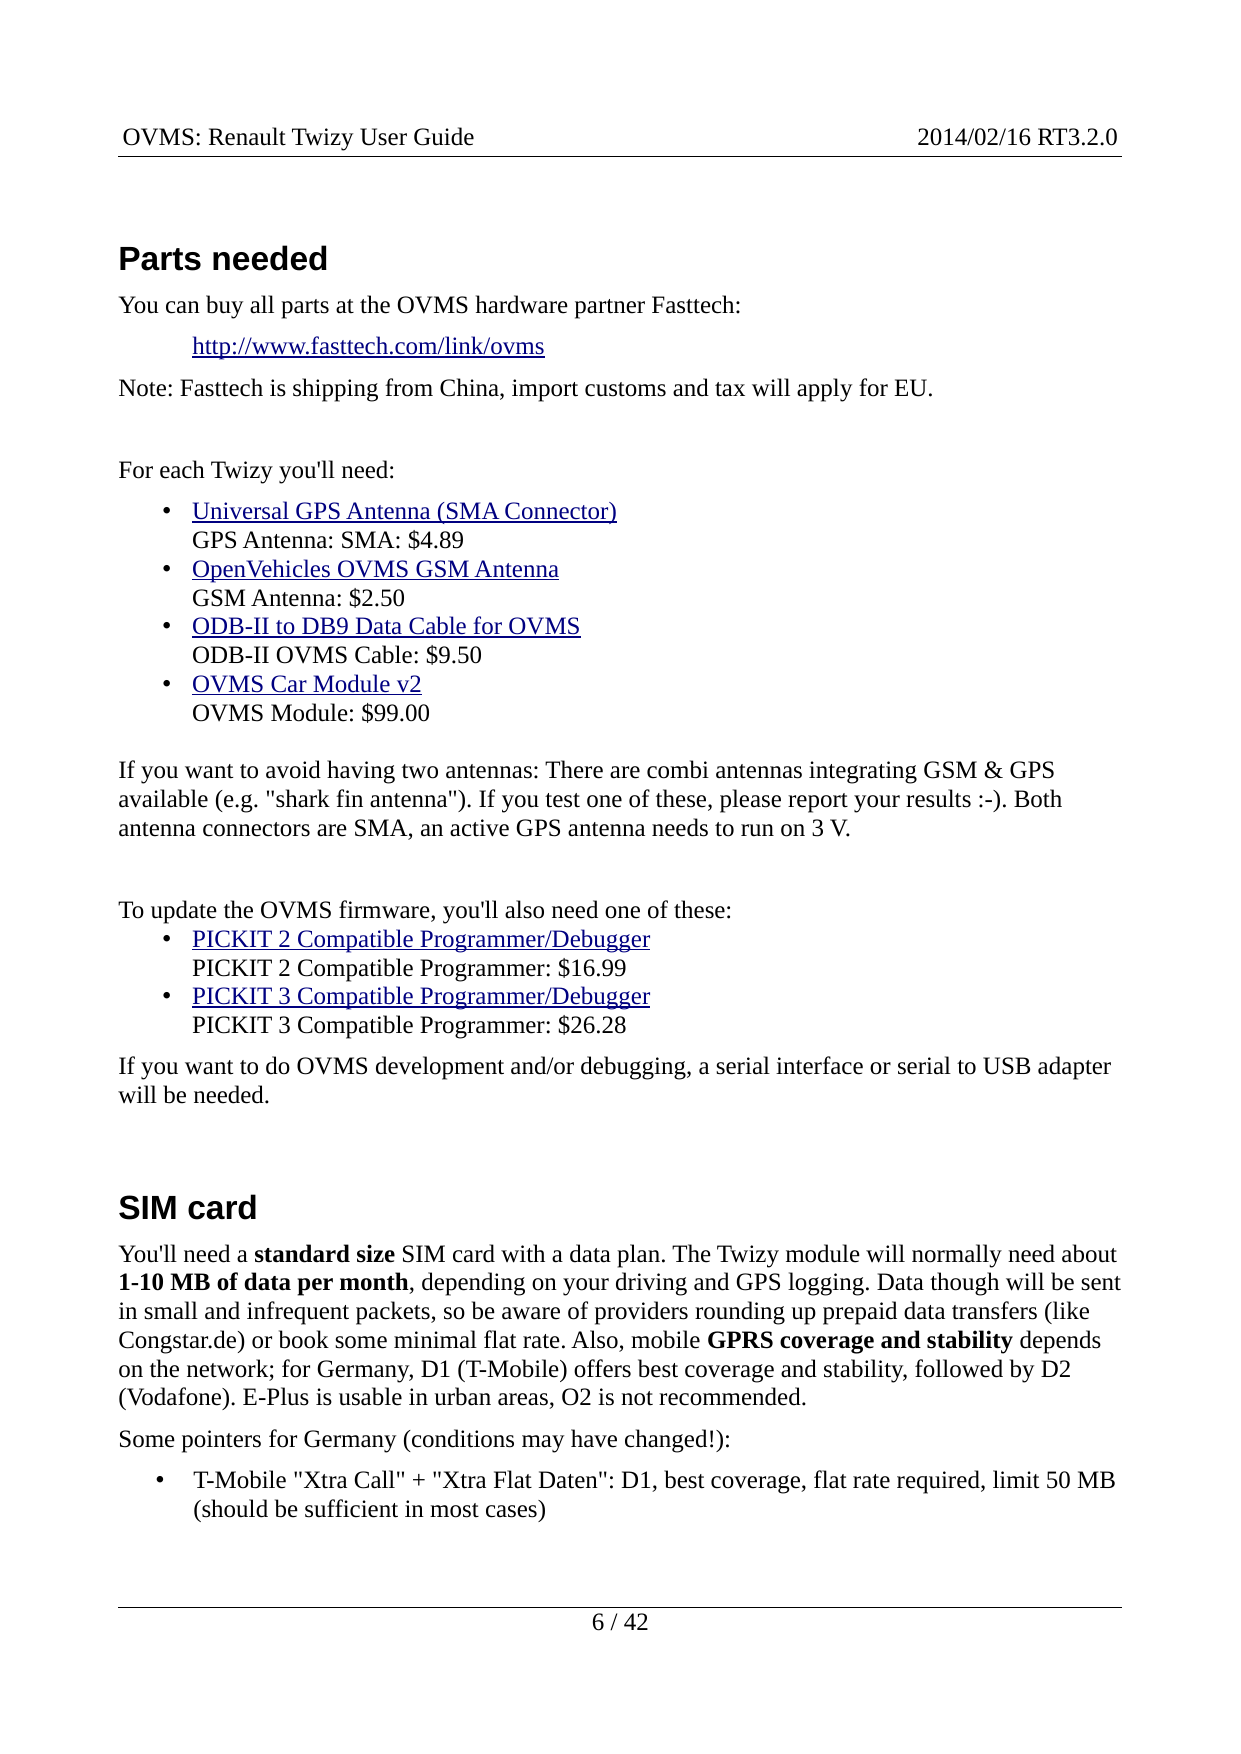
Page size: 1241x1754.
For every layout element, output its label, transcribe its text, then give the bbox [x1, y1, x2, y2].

text To update the OVMS firmware, you'll also need one of these: [118, 895, 1122, 924]
list ODB-II to DB9 Data Cable for OVMS ODB-II OVMS Cable: $9.50 [162, 611, 1122, 669]
text For each Twizy you'll need: [118, 455, 1122, 484]
list PICKIT 2 Compatible Programmer/Debugger PICKIT 2 Compatible Programmer: $16.99 [162, 924, 1122, 981]
text You'll need a standard size SIM card with a data plan. The Twizy module will normally need about 1-10 MB of data per month, depending on your driving and GPS logging. Data though will be sent in small and infrequent packets, so be aware of providers rounding up prepaid data transfers (like Congstar.de) or book some minimal flat rate. Also, mobile GPRS coverage and stability depends on the network; for Germany, D1 (T-Mobile) offers best coverage and stability, followed by D2 (Vodafone). E-Plus is usable in urban areas, O2 is not recommended. [118, 1239, 1122, 1411]
text If you want to avoid having two antennas: There are combi antennas integrating GSM & GPS available (e.g. "shark fin antenna"). If you test one of these, please report your results :-). Both antenna connectors are SMA, an active GPS antenna needs to run on 3 V. [118, 755, 1122, 841]
text http://www.fasttech.com/link/ovms [118, 331, 1122, 360]
text Note: Fasttech is shipping from China, import customs and tax will apply for EU. [118, 373, 1122, 401]
list OVMS Car Module v2 OVMS Module: $99.00 [162, 669, 1122, 726]
text Some pointers for Germany (conditions may have changed!): [118, 1424, 1122, 1452]
text You can buy all parts at the OVMS hardware partner Fasttech: [118, 290, 1122, 319]
list T-Mobile "Xtra Call" + "Xtra Flat Daten": D1, best coverage, flat rate required, limit 50 MB (should be sufficient in most cases) [156, 1465, 1122, 1522]
subtitle Parts needed [118, 239, 1122, 278]
list OpenVehicles OVMS GSM Antenna GSM Antenna: $2.50 [162, 554, 1122, 611]
text If you want to do OVMS development and/or debugging, a serial interface or serial to USB adapter will be needed. [118, 1051, 1122, 1109]
list PICKIT 3 Compatible Programmer/Debugger PICKIT 3 Compatible Programmer: $26.28 [162, 981, 1122, 1039]
subtitle SIM card [118, 1188, 1122, 1226]
list Universal GPS Antenna (SMA Connector) GPS Antenna: SMA: $4.89 [162, 496, 1122, 554]
